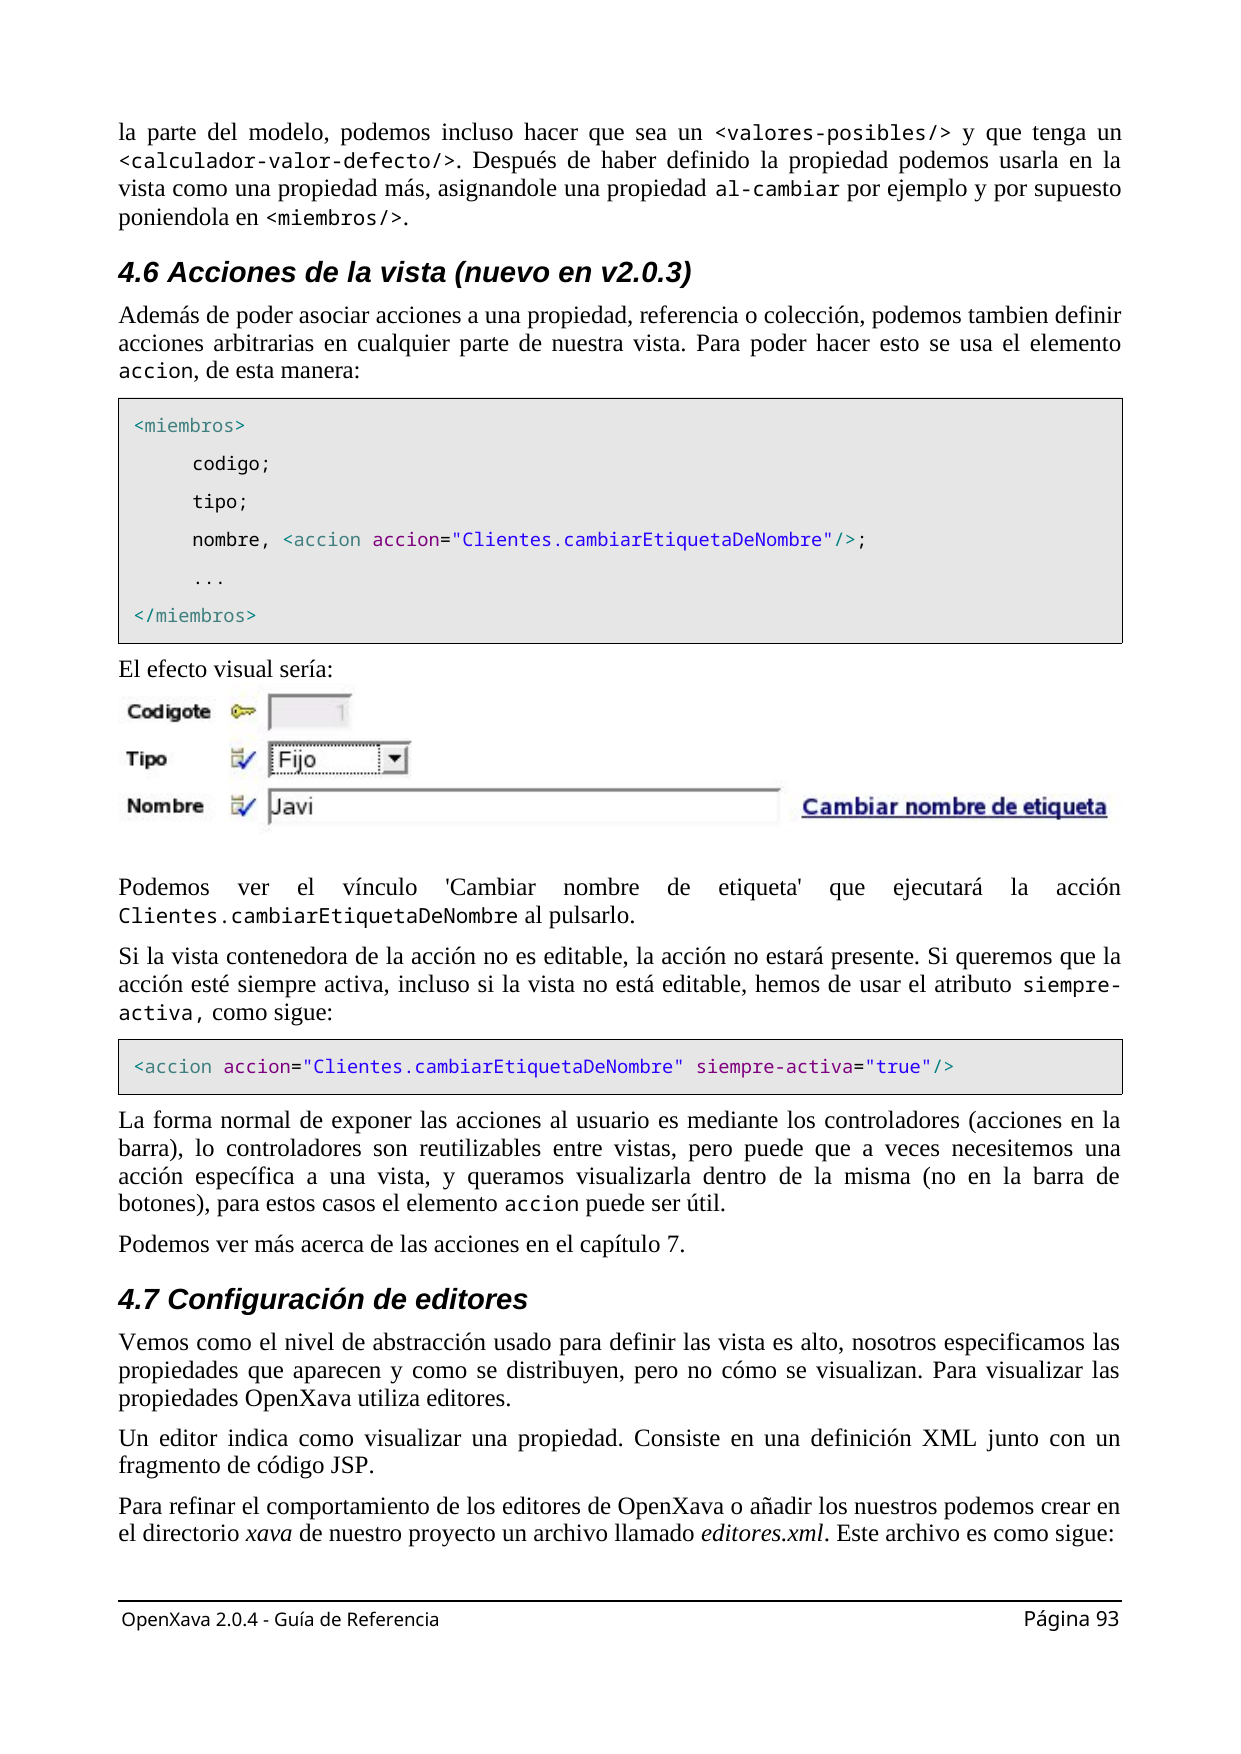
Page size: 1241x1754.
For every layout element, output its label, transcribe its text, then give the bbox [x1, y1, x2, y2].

text Un editor indica como visualizar una propiedad. Consiste en una definición XML junto con un fragmento de código JSP. [118, 1424, 1122, 1479]
text tipo; [119, 473, 1122, 511]
text Para refinar el comportamiento de los editores de OpenXava o añadir los nuestros podemos crear en el directorio xava de nuestro proyecto un archivo llamado editores.xml. Este archivo es como sigue: [118, 1492, 1122, 1547]
text la parte del modelo, podemos incluso hacer que sea un <valores-posibles/> y que tenga un <calculador-valor-defecto/>. Después de haber definido la propiedad podemos usarla en la vista como una propiedad más, asignandole una propiedad al-cambiar por ejemplo y por supuesto poniendola en <miembros/>. [118, 118, 1122, 231]
text <accion accion="Clientes.cambiarEtiquetaDeNombre" siempre-activa="true"/> [119, 1040, 1122, 1094]
text La forma normal de exponer las acciones al usuario es mediante los controladores (acciones en la barra), lo controladores son reutilizables entre vistas, pero puede que a veces necesitemos una acción específica a una vista, y queramos visualizarla dentro de la misma (no en la barra de botones), para estos casos el elemento accion puede ser útil. [118, 1106, 1122, 1218]
text Podemos ver el vínculo 'Cambiar nombre de etiqueta' que ejecutará la acción Clientes.cambiarEtiquetaDeNombre al pulsarlo. [118, 873, 1122, 929]
text <miembros> [119, 399, 1122, 435]
text Además de poder asociar acciones a una propiedad, referencia o colección, podemos tambien definir acciones arbitrarias en cualquier parte de nuestra vista. Para poder hacer esto se usa el elemento accion, de esta manera: [118, 301, 1122, 385]
text </miembros> [119, 587, 1122, 643]
text Vemos como el nivel de abstracción usado para definir las vista es alto, nosotros especificamos las propiedades que aparecen y como se distribuyen, pero no cómo se visualizan. Para visualizar las propiedades OpenXava utiliza editores. [118, 1328, 1122, 1411]
text Podemos ver más acerca de las acciones en el capítulo 7. [118, 1230, 1122, 1258]
text codigo; [119, 435, 1122, 473]
picture [118, 683, 1122, 834]
text nombre, <accion accion="Clientes.cambiarEtiquetaDeNombre"/>; [119, 511, 1122, 549]
text Si la vista contenedora de la acción no es editable, la acción no estará presente. Si queremos que la acción esté siempre activa, incluso si la vista no está editable, hemos de usar el atributo siempre-activa, como sigue: [118, 942, 1122, 1026]
subtitle Configuración de editores [118, 1283, 1122, 1316]
subtitle Acciones de la vista (nuevo en v2.0.3) [118, 256, 1122, 289]
text El efecto visual sería: [118, 655, 1122, 683]
text ... [119, 549, 1122, 587]
